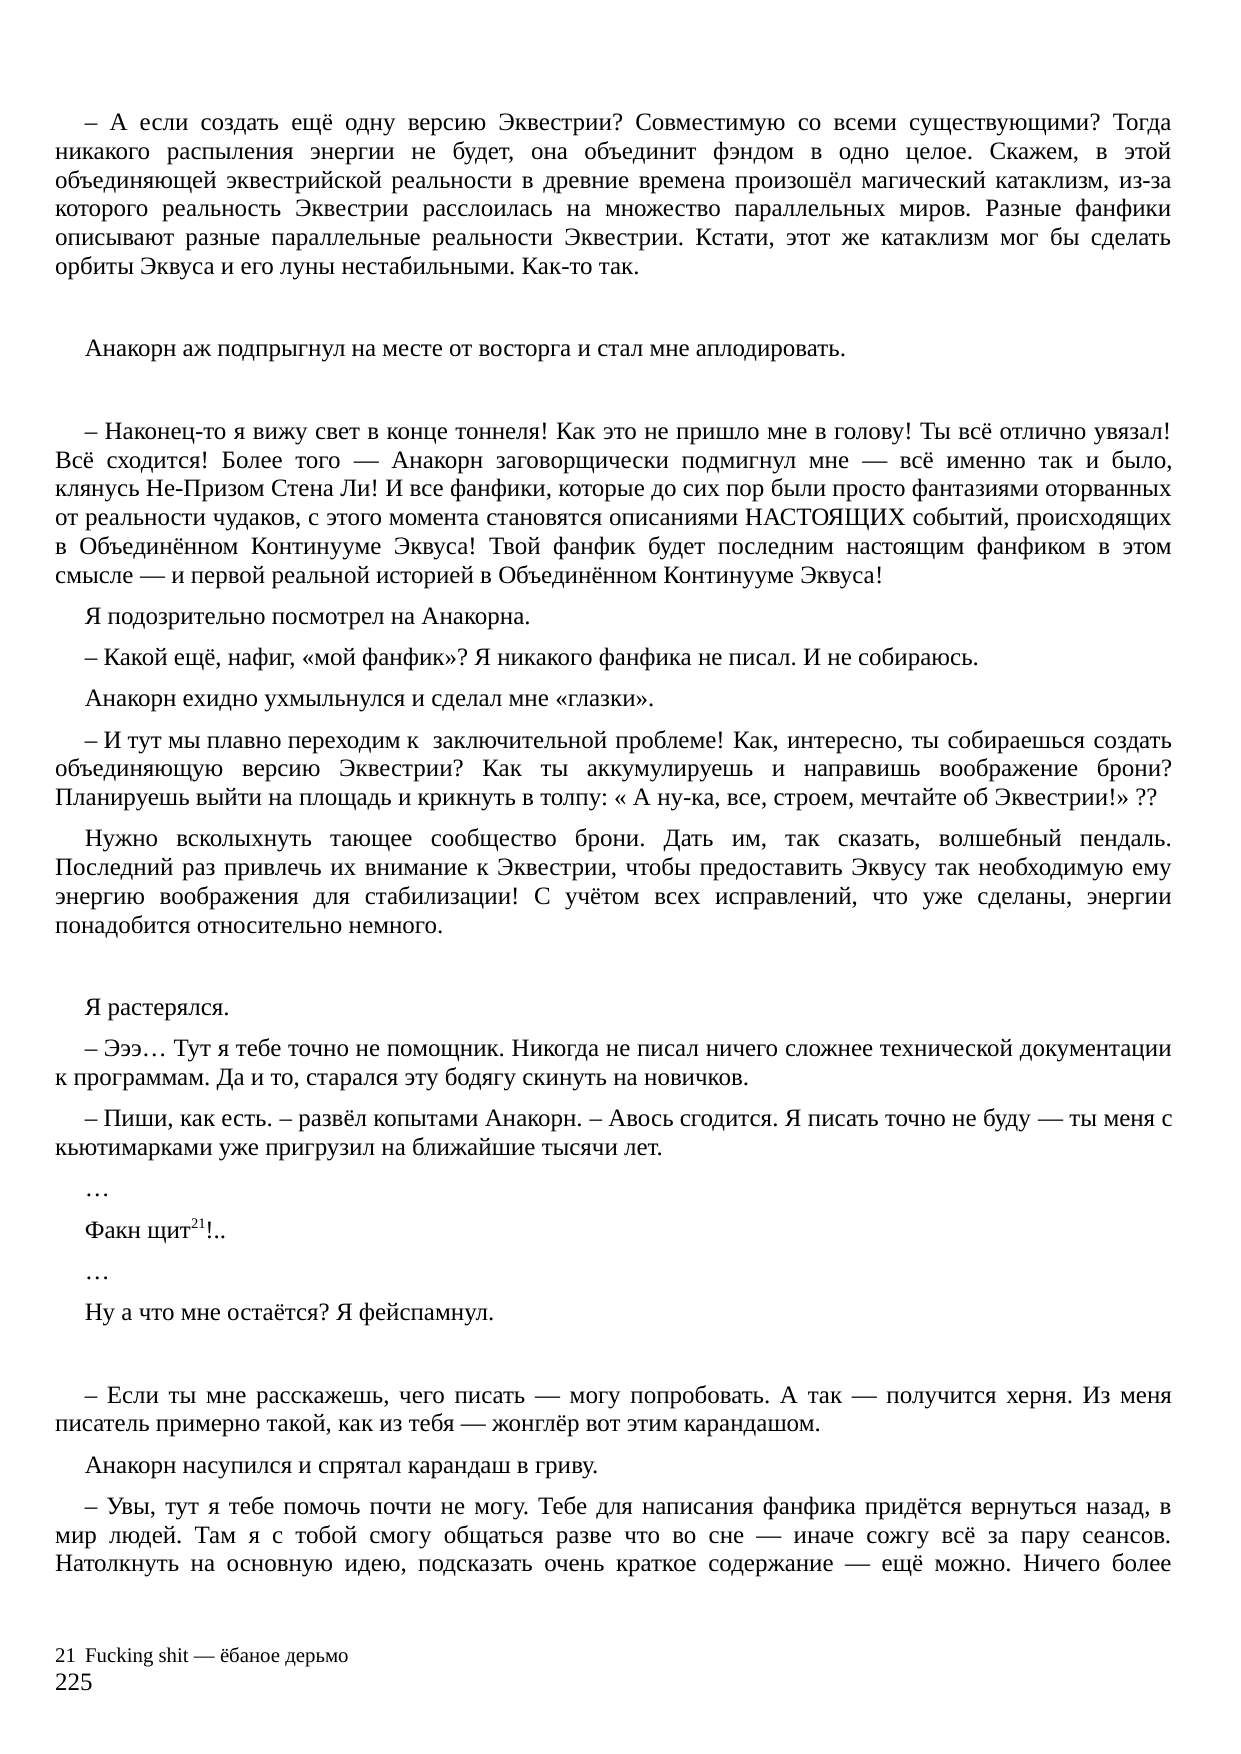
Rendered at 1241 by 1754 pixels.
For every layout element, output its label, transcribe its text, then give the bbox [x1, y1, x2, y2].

text Ну а что мне остаётся? Я фейспамнул. [55, 1297, 1173, 1326]
text – Эээ… Тут я тебе точно не помощник. Никогда не писал ничего сложнее технической документации к программам. Да и то, старался эту бодягу скинуть на новичков. [55, 1033, 1173, 1091]
text – Наконец-то я вижу свет в конце тоннеля! Как это не пришло мне в голову! Ты всё отлично увязал! Всё сходится! Более того — Анакорн заговорщически подмигнул мне — всё именно так и было, клянусь Не-Призом Стена Ли! И все фанфики, которые до сих пор были просто фантазиями оторванных от реальности чудаков, с этого момента становятся описаниями НАСТОЯЩИХ событий, происходящих в Объединённом Континууме Эквуса! Твой фанфик будет последним настоящим фанфиком в этом смысле — и первой реальной историей в Объединённом Континууме Эквуса! [55, 416, 1173, 588]
text … [55, 1173, 1173, 1202]
text Анакорн аж подпрыгнул на месте от восторга и стал мне аплодировать. [55, 333, 1173, 362]
text – Увы, тут я тебе помочь почти не могу. Тебе для написания фанфика придётся вернуться назад, в мир людей. Там я с тобой смогу общаться разве что во сне — иначе сожгу всё за пару сеансов. Натолкнуть на основную идею, подсказать очень краткое содержание — ещё можно. Ничего более [55, 1491, 1173, 1577]
text – Какой ещё, нафиг, «мой фанфик»? Я никакого фанфика не писал. И не собираюсь. [55, 642, 1173, 671]
text Fucking shit — ёбаное дерьмо [55, 1642, 1173, 1667]
text Анакорн насупился и спрятал карандаш в гриву. [55, 1450, 1173, 1478]
text – Если ты мне расскажешь, чего писать — могу попробовать. А так — получится херня. Из меня писатель примерно такой, как из тебя — жонглёр вот этим карандашом. [55, 1380, 1173, 1437]
text – Пиши, как есть. – развёл копытами Анакорн. – Авось сгодится. Я писать точно не буду — ты меня с кьютимарками уже пригрузил на ближайшие тысячи лет. [55, 1103, 1173, 1161]
text … [55, 1256, 1173, 1285]
text Я растерялся. [55, 992, 1173, 1021]
text – А если создать ещё одну версию Эквестрии? Совместимую со всеми существующими? Тогда никакого распыления энергии не будет, она объединит фэндом в одно целое. Скажем, в этой объединяющей эквестрийской реальности в древние времена произошёл магический катаклизм, из-за которого реальность Эквестрии расслоилась на множество параллельных миров. Разные фанфики описывают разные параллельные реальности Эквестрии. Кстати, этот же катаклизм мог бы сделать орбиты Эквуса и его луны нестабильными. Как-то так. [55, 107, 1173, 280]
text Я подозрительно посмотрел на Анакорна. [55, 601, 1173, 630]
text Нужно всколыхнуть тающее сообщество брони. Дать им, так сказать, волшебный пендаль. Последний раз привлечь их внимание к Эквестрии, чтобы предоставить Эквусу так необходимую ему энергию воображения для стабилизации! С учётом всех исправлений, что уже сделаны, энергии понадобится относительно немного. [55, 823, 1173, 938]
text Факн щит!.. [55, 1215, 1173, 1243]
text – И тут мы плавно переходим к заключительной проблеме! Как, интересно, ты собираешься создать объединяющую версию Эквестрии? Как ты аккумулируешь и направишь воображение брони? Планируешь выйти на площадь и крикнуть в толпу: « А ну-ка, все, строем, мечтайте об Эквестрии!» ?? [55, 725, 1173, 811]
text Анакорн ехидно ухмыльнулся и сделал мне «глазки». [55, 683, 1173, 712]
